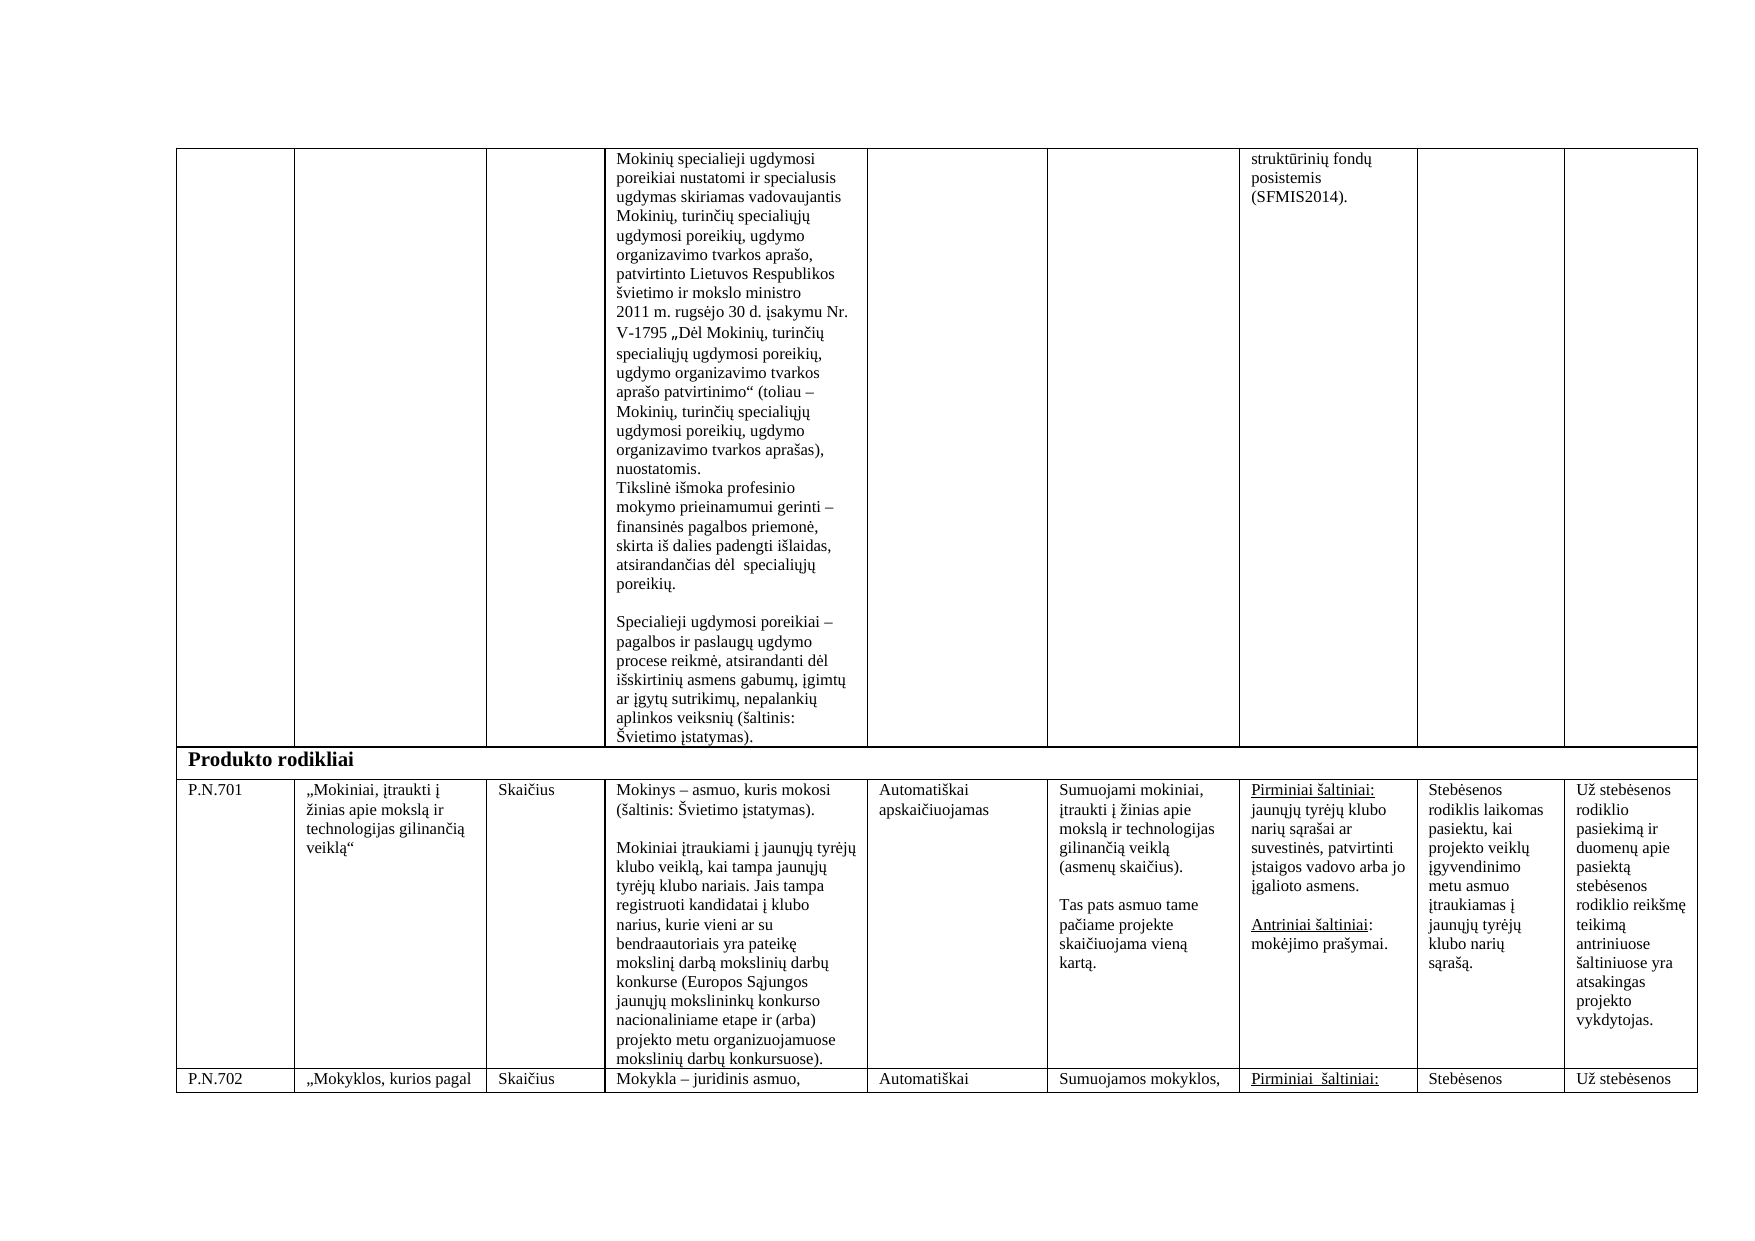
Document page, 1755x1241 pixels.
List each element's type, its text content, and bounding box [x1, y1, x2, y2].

table_cell [487, 149, 604, 746]
table_cell P.N.702 [177, 1069, 294, 1092]
table_cell Sumuojami mokiniai, įtraukti į žinias apie mokslą ir technologijas gilinančią veiklą (asmenų skaičius). Tas pats asmuo tame pačiame projekte skaičiuojama vieną kartą. [1048, 780, 1239, 1068]
table_cell Stebėsenos rodiklis laikomas pasiektu, kai projekto veiklų įgyvendinimo metu asmuo įtraukiamas į jaunųjų tyrėjų klubo narių sąrašą. [1418, 780, 1564, 1068]
table_cell [295, 149, 486, 746]
table_cell Skaičius [487, 780, 604, 1068]
table_cell Už stebėsenos [1565, 1069, 1697, 1092]
table_cell Mokinių specialieji ugdymosi poreikiai nustatomi ir specialusis ugdymas skiriamas vadovaujantis Mokinių, turinčių specialiųjų ugdymosi poreikių, ugdymo organizavimo tvarkos aprašo, patvirtinto Lietuvos Respublikos švietimo ir mokslo ministro 2011 m. rugsėjo 30 d. įsakymu Nr. V-1795 „Dėl Mokinių, turinčių specialiųjų ugdymosi poreikių, ugdymo organizavimo tvarkos aprašo patvirtinimo“ (toliau – Mokinių, turinčių specialiųjų ugdymosi poreikių, ugdymo organizavimo tvarkos aprašas), nuostatomis. Tikslinė išmoka profesinio mokymo prieinamumui gerinti – finansinės pagalbos priemonė, skirta iš dalies padengti išlaidas, atsirandančias dėl specialiųjų poreikių. Specialieji ugdymosi poreikiai – pagalbos ir paslaugų ugdymo procese reikmė, atsirandanti dėl išskirtinių asmens gabumų, įgimtų ar įgytų sutrikimų, nepalankių aplinkos veiksnių (šaltinis: Švietimo įstatymas). [606, 149, 867, 746]
table_cell Automatiškai apskaičiuojamas [868, 780, 1047, 1068]
table_cell Automatiškai [868, 1069, 1047, 1092]
table_cell Produkto rodikliai [177, 748, 1697, 779]
table_cell Stebėsenos [1418, 1069, 1564, 1092]
table_cell Pirminiai šaltiniai: jaunųjų tyrėjų klubo narių sąrašai ar suvestinės, patvirtinti įstaigos vadovo arba jo įgalioto asmens. Antriniai šaltiniai: mokėjimo prašymai. [1240, 780, 1417, 1068]
table_cell Mokykla – juridinis asmuo, [606, 1069, 867, 1092]
table_cell „Mokyklos, kurios pagal [295, 1069, 486, 1092]
table_cell [868, 149, 1047, 746]
table_cell [177, 149, 294, 746]
table_cell Mokinys – asmuo, kuris mokosi (šaltinis: Švietimo įstatymas). Mokiniai įtraukiami į jaunųjų tyrėjų klubo veiklą, kai tampa jaunųjų tyrėjų klubo nariais. Jais tampa registruoti kandidatai į klubo narius, kurie vieni ar su bendraautoriais yra pateikę mokslinį darbą mokslinių darbų konkurse (Europos Sąjungos jaunųjų mokslininkų konkurso nacionaliniame etape ir (arba) projekto metu organizuojamuose mokslinių darbų konkursuose). [606, 780, 867, 1068]
table_cell Už stebėsenos rodiklio pasiekimą ir duomenų apie pasiektą stebėsenos rodiklio reikšmę teikimą antriniuose šaltiniuose yra atsakingas projekto vykdytojas. [1565, 780, 1697, 1068]
table_cell „Mokiniai, įtraukti į žinias apie mokslą ir technologijas gilinančią veiklą“ [295, 780, 486, 1068]
table_cell [1048, 149, 1239, 746]
table_cell Sumuojamos mokyklos, [1048, 1069, 1239, 1092]
table_cell Skaičius [487, 1069, 604, 1092]
table_cell [1418, 149, 1564, 746]
table_cell Pirminiai šaltiniai: [1240, 1069, 1417, 1092]
table_cell struktūrinių fondų posistemis (SFMIS2014). [1240, 149, 1417, 746]
table_cell [1565, 149, 1697, 746]
table_cell P.N.701 [177, 780, 294, 1068]
